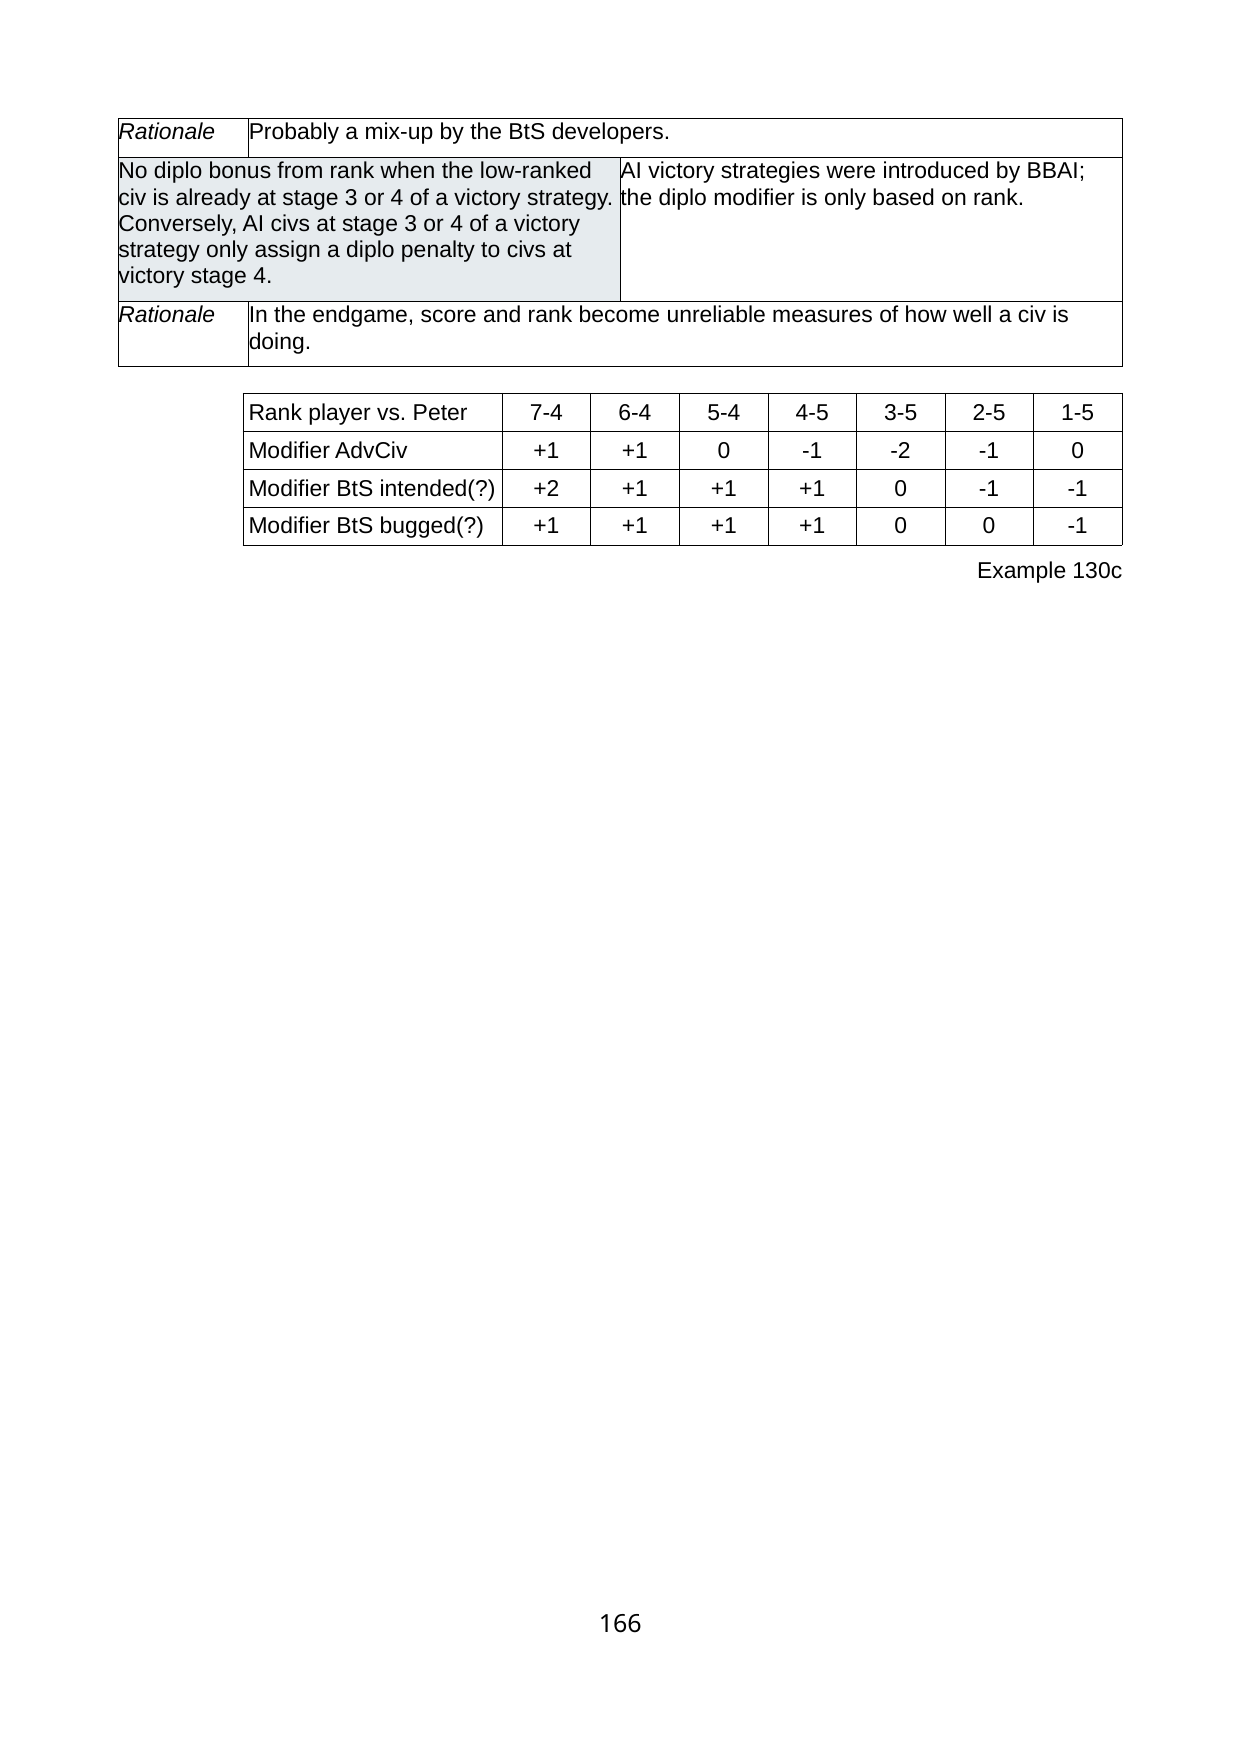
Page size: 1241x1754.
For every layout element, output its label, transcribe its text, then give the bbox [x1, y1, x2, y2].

table_cell AI victory strategies were introduced by BBAI; the diplo modifier is only based on rank. [621, 158, 1122, 301]
table_cell +1 [591, 508, 679, 544]
table_header 2-5 [946, 394, 1033, 431]
table_cell Modifier BtS intended(?) [244, 470, 502, 507]
table_cell +1 [503, 432, 590, 469]
table_cell In the endgame, score and rank become unreliable measures of how well a civ is doing. [249, 302, 1122, 366]
table_cell +1 [680, 508, 768, 544]
table_cell +1 [680, 470, 768, 507]
table_cell +2 [503, 470, 590, 507]
table_cell +1 [591, 470, 679, 507]
table_cell Probably a mix-up by the BtS developers. [249, 119, 1122, 157]
table_cell -1 [946, 432, 1033, 469]
table_cell -2 [857, 432, 945, 469]
table_cell 0 [1034, 432, 1122, 469]
table_cell 0 [857, 508, 945, 544]
table_cell -1 [1034, 508, 1122, 544]
table_cell No diplo bonus from rank when the low-ranked civ is already at stage 3 or 4 of a victory strategy. Conversely, AI civs at stage 3 or 4 of a victory strategy only assign a diplo penalty to civs at victory stage 4. [119, 158, 620, 301]
table_cell +1 [769, 470, 856, 507]
table_header 5-4 [680, 394, 768, 431]
table_cell 0 [680, 432, 768, 469]
table_cell +1 [503, 508, 590, 544]
table_cell -1 [946, 470, 1033, 507]
table_header 7-4 [503, 394, 590, 431]
text Example 130c [118, 557, 1122, 583]
table_cell +1 [769, 508, 856, 544]
table_cell 0 [857, 470, 945, 507]
table_header 4-5 [769, 394, 856, 431]
table_header 3-5 [857, 394, 945, 431]
table_cell +1 [591, 432, 679, 469]
table_header Rank player vs. Peter [244, 394, 502, 431]
table_header 6-4 [591, 394, 679, 431]
table_cell Rationale [119, 119, 248, 157]
table_cell 0 [946, 508, 1033, 544]
table_header 1-5 [1034, 394, 1122, 431]
table_cell Rationale [119, 302, 248, 366]
table_cell -1 [769, 432, 856, 469]
table_cell Modifier BtS bugged(?) [244, 508, 502, 544]
table_cell Modifier AdvCiv [244, 432, 502, 469]
table_cell -1 [1034, 470, 1122, 507]
